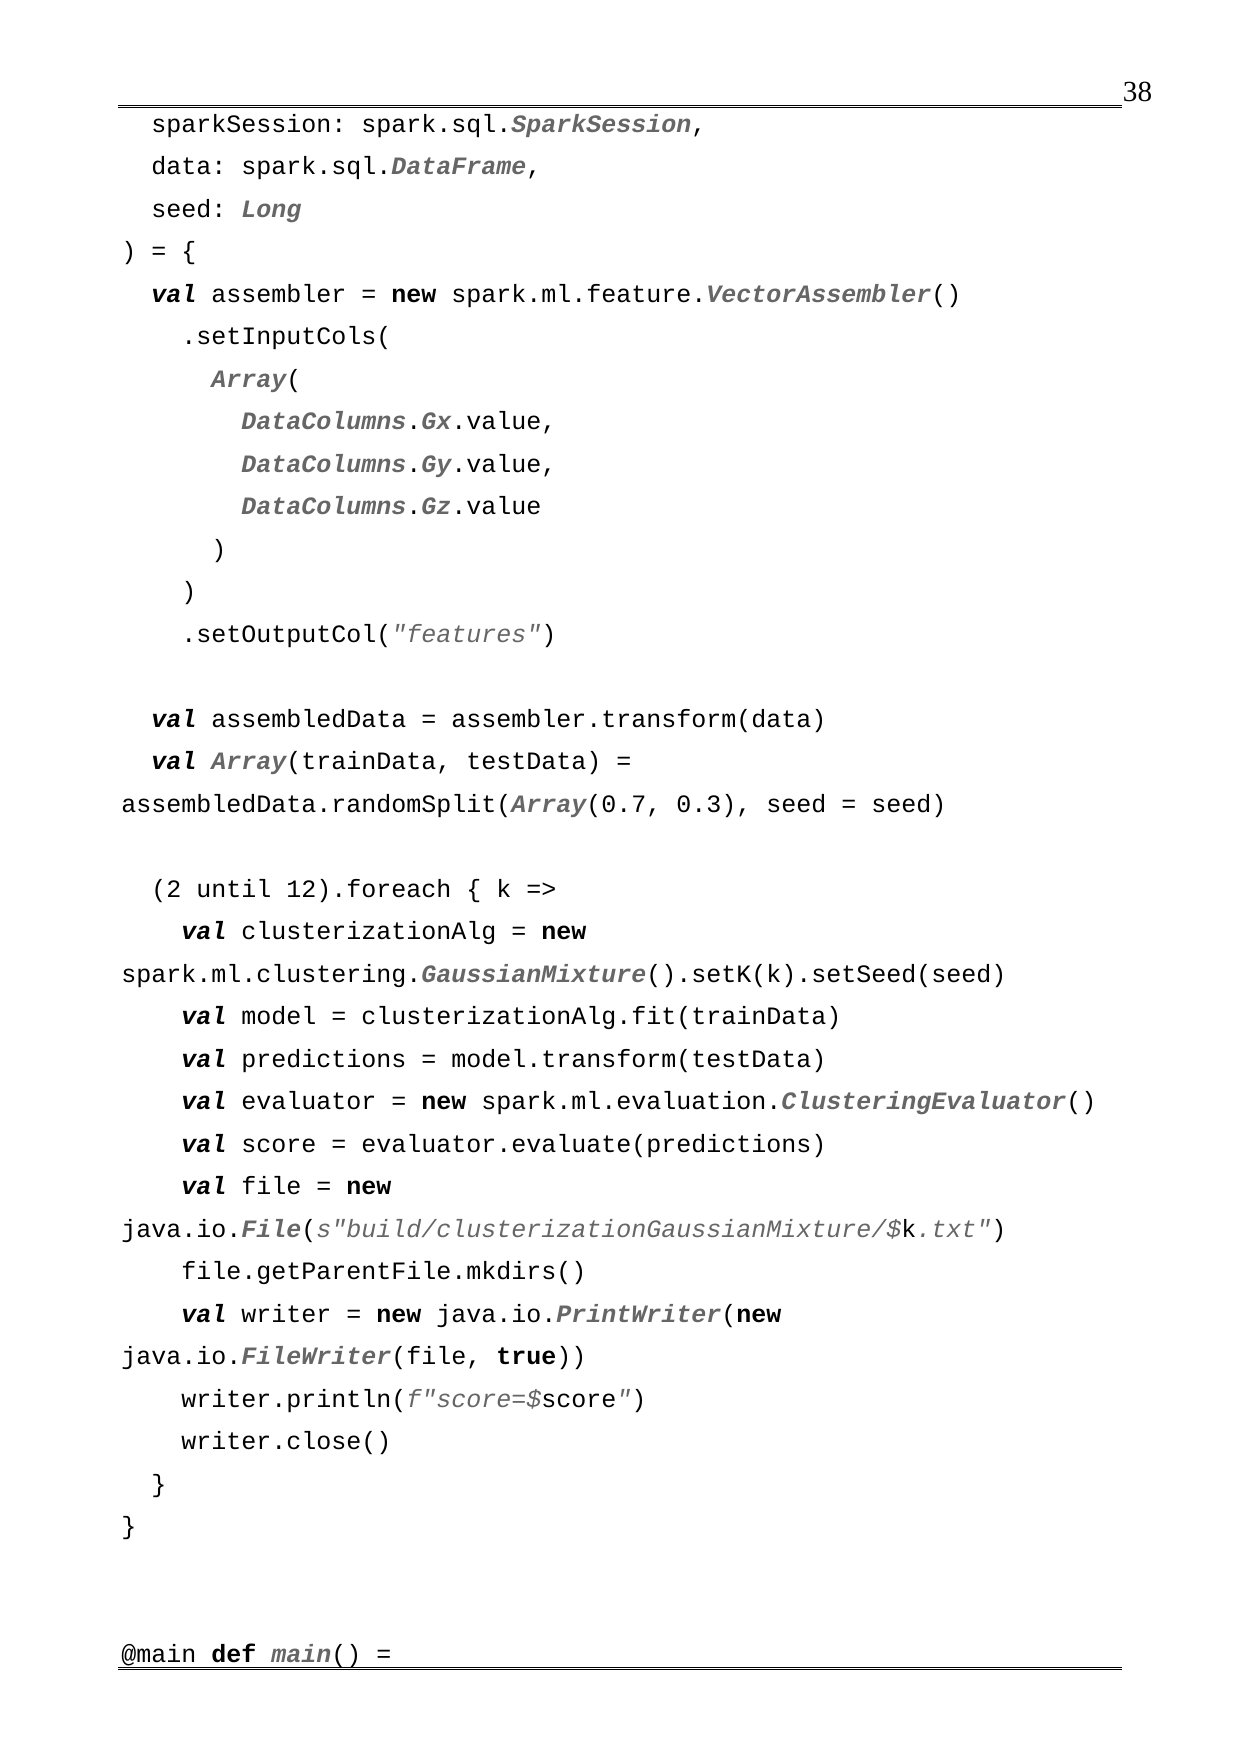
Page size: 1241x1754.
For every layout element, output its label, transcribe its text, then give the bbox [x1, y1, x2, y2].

text .setOutputCol("features") [118, 615, 1122, 650]
text @main def main() = [118, 1635, 1122, 1667]
text writer.println(f"score=$score") [118, 1380, 1122, 1415]
text val score = evaluator.evaluate(predictions) [118, 1125, 1122, 1160]
text seed: Long [118, 190, 1122, 225]
text val model = clusterizationAlg.fit(trainData) [118, 998, 1122, 1032]
text val Array(trainData, testData) = assembledData.randomSplit(Array(0.7, 0.3), seed = seed) [118, 743, 1122, 820]
text ) = { [118, 233, 1122, 267]
text } [118, 1465, 1122, 1500]
text Array( [118, 360, 1122, 395]
text val writer = new java.io.PrintWriter(new java.io.FileWriter(file, true)) [118, 1295, 1122, 1372]
text val clusterizationAlg = new spark.ml.clustering.GaussianMixture().setK(k).setSeed(seed) [118, 913, 1122, 990]
text .setInputCols( [118, 318, 1122, 352]
text DataColumns.Gz.value [118, 488, 1122, 522]
text DataColumns.Gy.value, [118, 445, 1122, 480]
text sparkSession: spark.sql.SparkSession, [118, 108, 1122, 140]
text } [118, 1508, 1122, 1542]
text val evaluator = new spark.ml.evaluation.ClusteringEvaluator() [118, 1083, 1122, 1117]
text val predictions = model.transform(testData) [118, 1040, 1122, 1075]
text val file = new java.io.File(s"build/clusterizationGaussianMixture/$k.txt") [118, 1168, 1122, 1245]
text val assembledData = assembler.transform(data) [118, 700, 1122, 735]
text file.getParentFile.mkdirs() [118, 1253, 1122, 1287]
text writer.close() [118, 1423, 1122, 1457]
text data: spark.sql.DataFrame, [118, 148, 1122, 182]
text ) [118, 573, 1122, 607]
text (2 until 12).foreach { k => [118, 870, 1122, 905]
text val assembler = new spark.ml.feature.VectorAssembler() [118, 275, 1122, 310]
text ) [118, 530, 1122, 565]
text DataColumns.Gx.value, [118, 403, 1122, 437]
